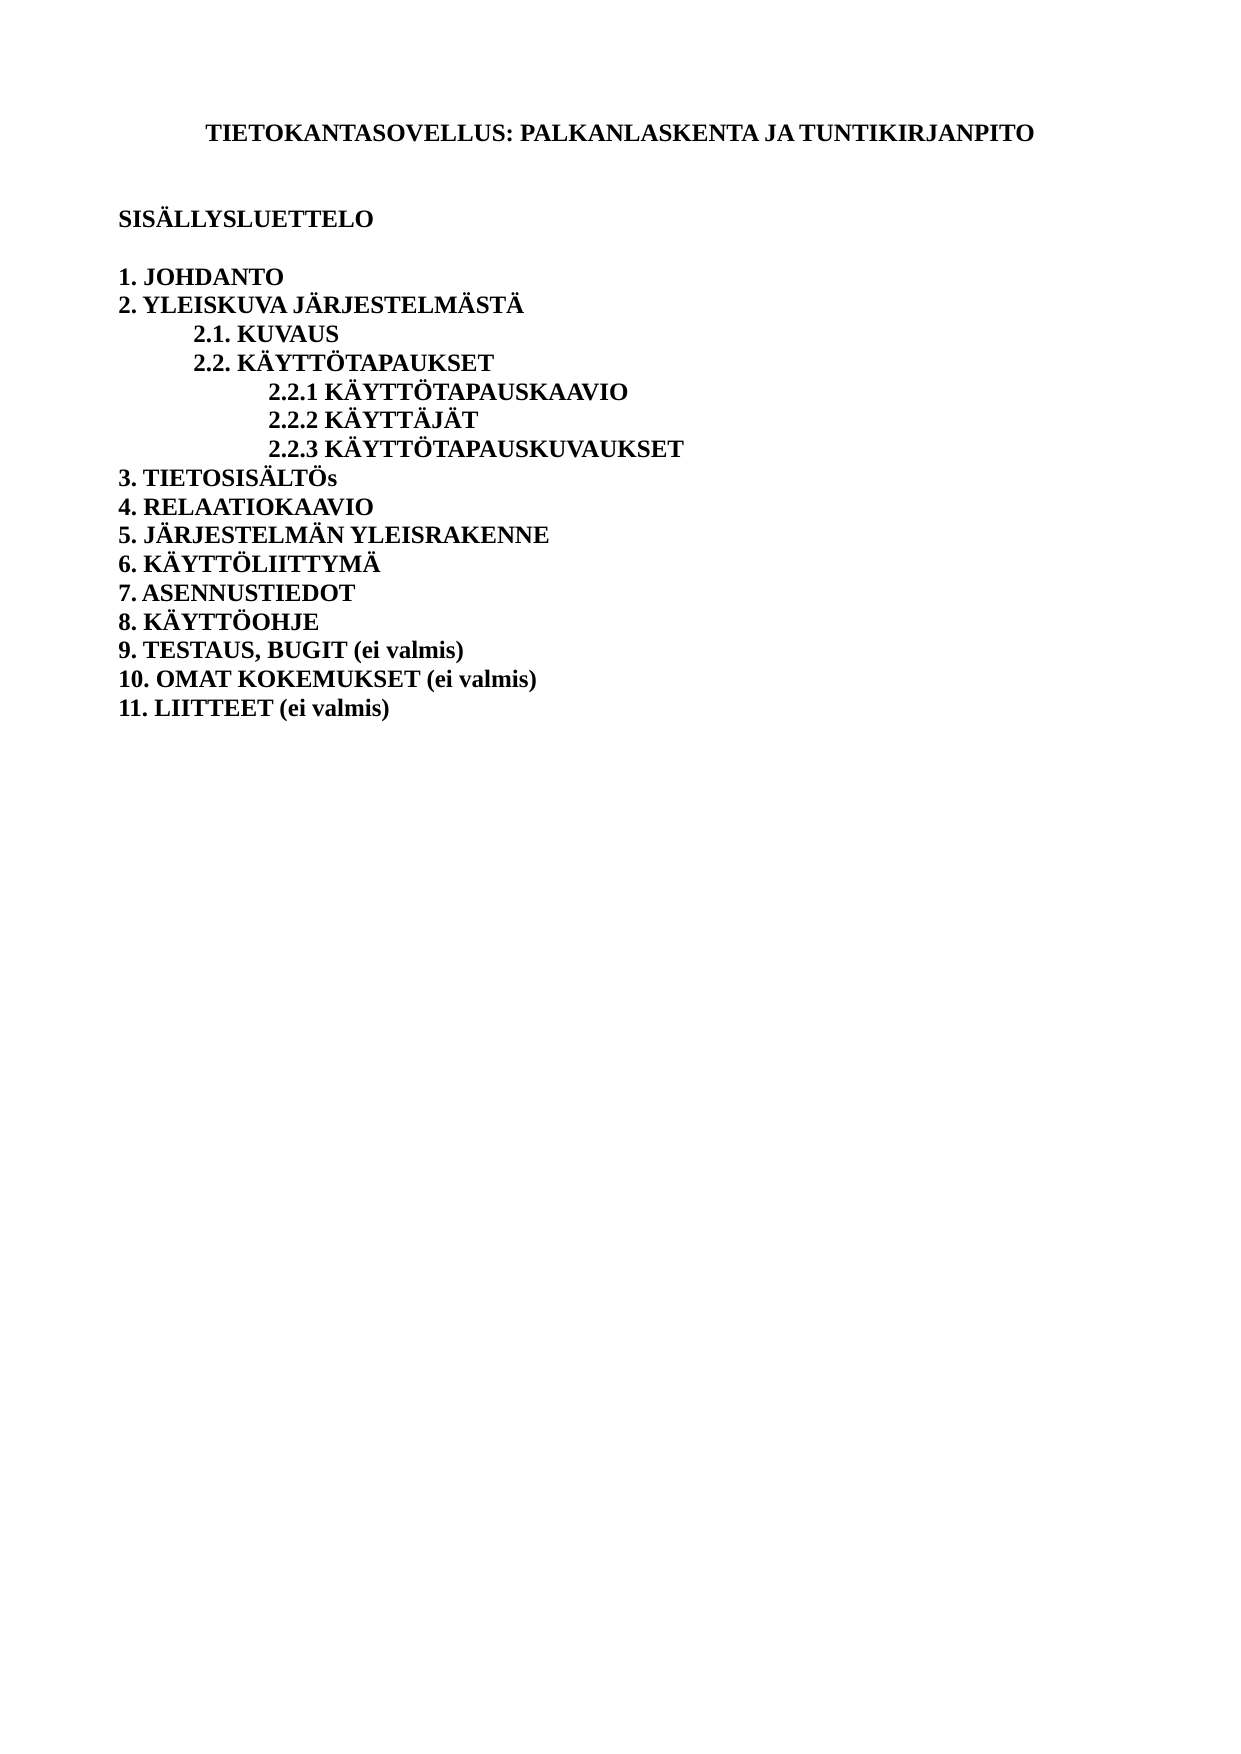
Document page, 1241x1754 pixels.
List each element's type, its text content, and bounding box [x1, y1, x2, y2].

text 2.2.2 KÄYTTÄJÄT [118, 406, 1122, 434]
text 5. JÄRJESTELMÄN YLEISRAKENNE [118, 521, 1122, 549]
text 2. YLEISKUVA JÄRJESTELMÄSTÄ [118, 291, 1122, 319]
text 2.2. KÄYTTÖTAPAUKSET [118, 348, 1122, 377]
text 6. KÄYTTÖLIITTYMÄ [118, 549, 1122, 578]
text TIETOKANTASOVELLUS: PALKANLASKENTA JA TUNTIKIRJANPITO [118, 118, 1122, 147]
text 9. TESTAUS, BUGIT (ei valmis) [118, 636, 1122, 664]
text 2.2.1 KÄYTTÖTAPAUSKAAVIO [118, 377, 1122, 406]
text 11. LIITTEET (ei valmis) [118, 693, 1122, 722]
text 3. TIETOSISÄLTÖs [118, 463, 1122, 492]
text 10. OMAT KOKEMUKSET (ei valmis) [118, 664, 1122, 693]
text 7. ASENNUSTIEDOT [118, 578, 1122, 607]
text 4. RELAATIOKAAVIO [118, 492, 1122, 521]
text 2.2.3 KÄYTTÖTAPAUSKUVAUKSET [118, 434, 1122, 463]
text 2.1. KUVAUS [118, 319, 1122, 348]
text SISÄLLYSLUETTELO [118, 204, 1122, 233]
text 8. KÄYTTÖOHJE [118, 607, 1122, 636]
text 1. JOHDANTO [118, 262, 1122, 291]
